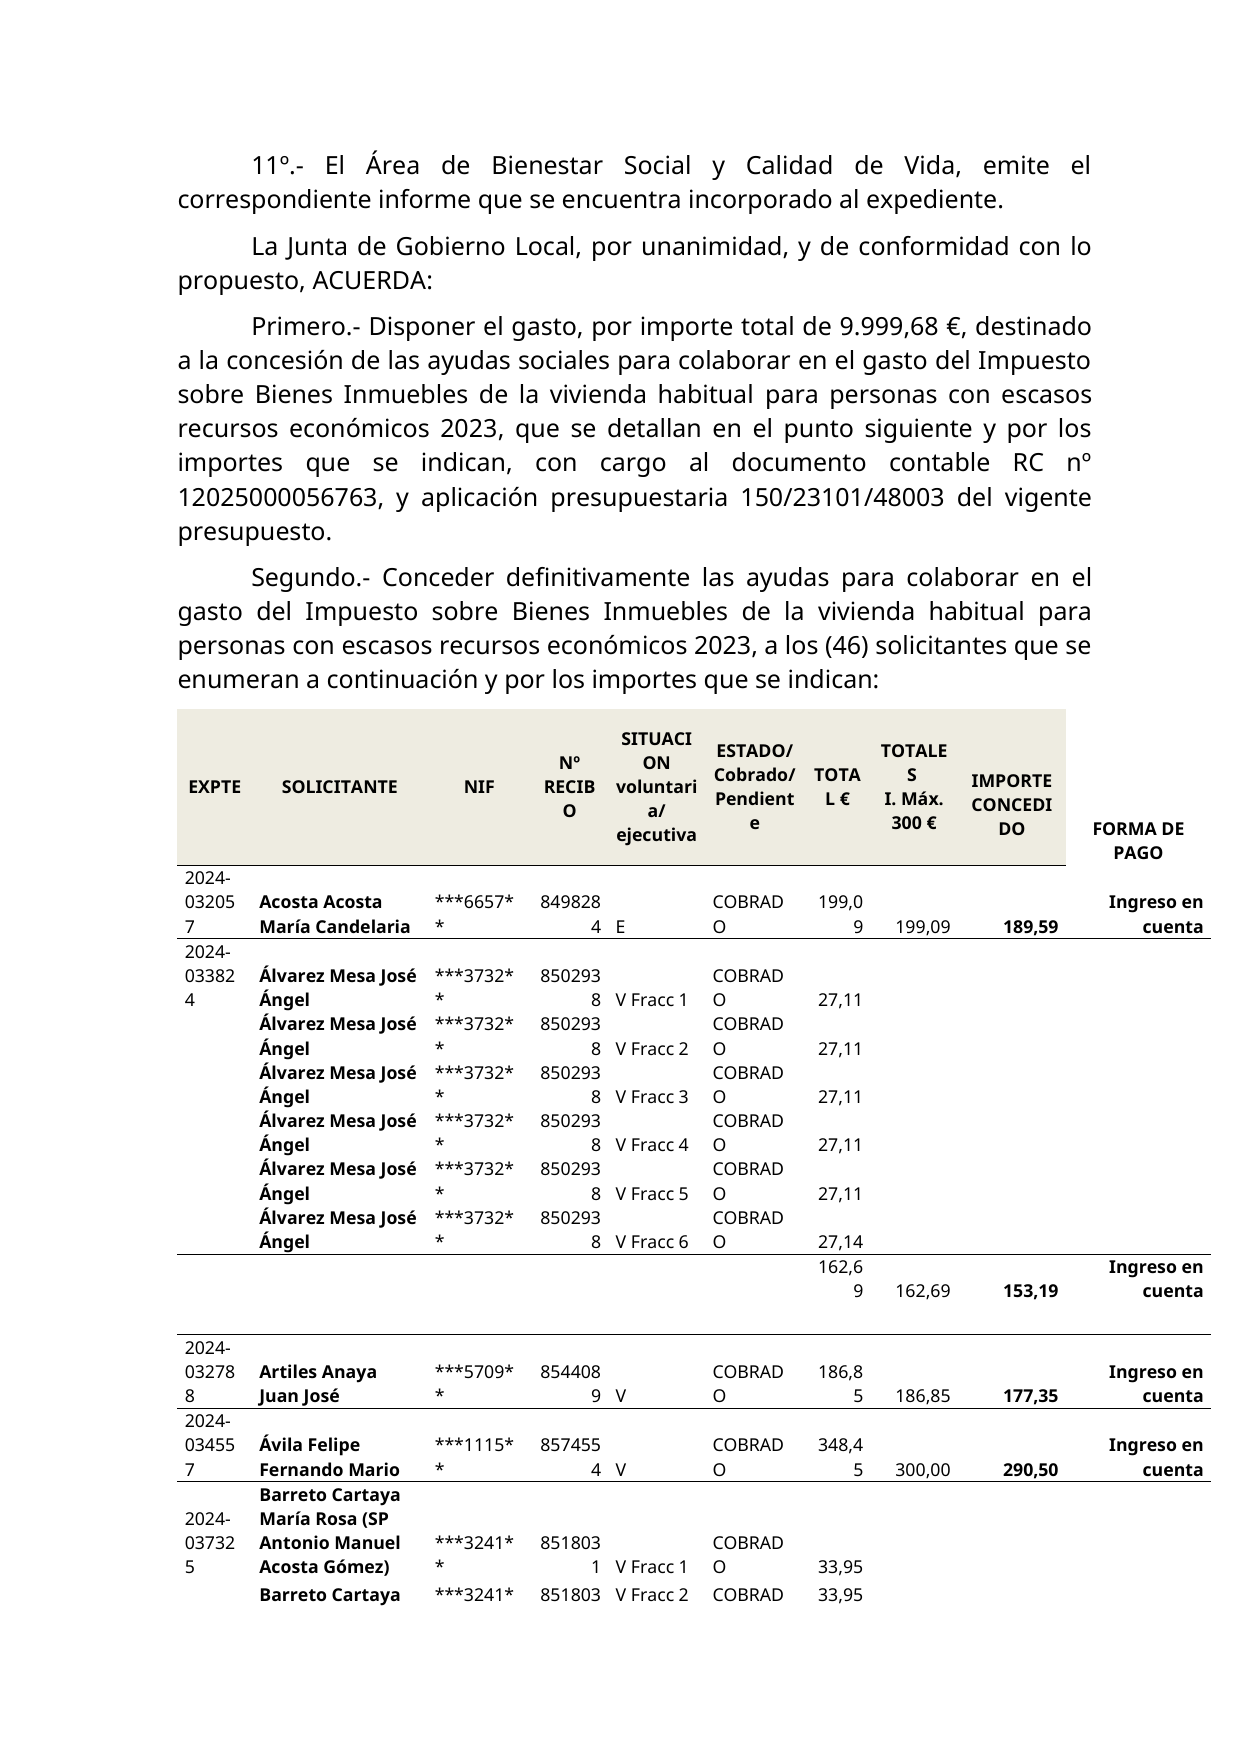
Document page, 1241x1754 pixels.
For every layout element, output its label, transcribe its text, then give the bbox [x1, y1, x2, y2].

table_cell [252, 1303, 427, 1334]
table_cell 27,11 [804, 1109, 870, 1157]
table_cell [1066, 1012, 1211, 1060]
table_cell 290,50 [958, 1409, 1066, 1481]
table_cell [870, 1012, 958, 1060]
table_cell COBRADO [705, 1012, 804, 1060]
table_cell [870, 939, 958, 1012]
table_cell Álvarez Mesa José Ángel [252, 1205, 427, 1253]
table_header Nº RECIBO [531, 709, 608, 865]
table_cell [1066, 1303, 1211, 1334]
table_cell [177, 1303, 252, 1334]
table_cell 8574554 [531, 1409, 608, 1481]
table_cell [1066, 1482, 1211, 1579]
table_cell 162,69 [870, 1255, 958, 1303]
table_cell [958, 1157, 1066, 1205]
table_cell V Fracc 1 [608, 939, 705, 1012]
table_cell COBRADO [705, 1060, 804, 1108]
table_cell 8502938 [531, 1060, 608, 1108]
table_header TOTAL € [804, 709, 870, 865]
table_cell [177, 1205, 252, 1253]
table_cell Ingreso en cuenta [1066, 865, 1211, 938]
table_cell [1066, 1060, 1211, 1108]
table_cell [427, 1303, 531, 1334]
table_header NIF [427, 709, 531, 865]
table_cell V Fracc 1 [608, 1482, 705, 1579]
table_cell [705, 1255, 804, 1303]
table_cell Álvarez Mesa José Ángel [252, 1012, 427, 1060]
table_cell [531, 1255, 608, 1303]
table_cell [870, 1205, 958, 1253]
table_cell [1066, 939, 1211, 1012]
table_cell [870, 1109, 958, 1157]
table_cell [1066, 1157, 1211, 1205]
text 11º.- El Área de Bienestar Social y Calidad de Vida, emite el correspondiente informe que se encuentra incorporado al expediente. [177, 148, 1093, 216]
table_cell [804, 1303, 870, 1334]
table_cell [177, 1109, 252, 1157]
table_cell COBRADO [705, 1205, 804, 1253]
table_cell 2024-032788 [177, 1335, 252, 1408]
table_cell E [608, 866, 705, 938]
table_cell 2024-037325 [177, 1482, 252, 1579]
table_cell V Fracc 4 [608, 1109, 705, 1157]
text La Junta de Gobierno Local, por unanimidad, y de conformidad con lo propuesto, ACUERDA: [177, 228, 1093, 296]
table_header TOTALES I. Máx. 300 € [870, 709, 958, 865]
table_cell [177, 1255, 252, 1303]
table_cell [1066, 1205, 1211, 1253]
table_cell [958, 1109, 1066, 1157]
table_cell 27,11 [804, 1012, 870, 1060]
table_cell ***5709** [427, 1335, 531, 1408]
table_cell COBRADO [705, 866, 804, 938]
table_cell 8502938 [531, 939, 608, 1012]
table_cell [252, 1255, 427, 1303]
text Primero.- Disponer el gasto, por importe total de 9.999,68 €, destinado a la concesión de las ayudas sociales para colaborar en el gasto del Impuesto sobre Bienes Inmuebles de la vivienda habitual para personas con escasos recursos económicos 2023, que se detallan en el punto siguiente y por los importes que se indican, con cargo al documento contable RC nº 12025000056763, y aplicación presupuestaria 150/23101/48003 del vigente presupuesto. [177, 309, 1093, 547]
table_cell V Fracc 2 [608, 1012, 705, 1060]
table_cell 300,00 [870, 1409, 958, 1481]
table_cell [608, 1303, 705, 1334]
table_cell [958, 1579, 1066, 1606]
table_cell Ingreso en cuenta [1066, 1409, 1211, 1481]
table_cell 177,35 [958, 1335, 1066, 1408]
table_cell [958, 1205, 1066, 1253]
table_cell V [608, 1335, 705, 1408]
table_header ESTADO/ Cobrado/ Pendiente [705, 709, 804, 865]
table_cell V Fracc 5 [608, 1157, 705, 1205]
table_cell [958, 1012, 1066, 1060]
table_cell ***3732** [427, 1205, 531, 1253]
table_cell 33,95 [804, 1579, 870, 1606]
table_cell 186,85 [870, 1335, 958, 1408]
table_cell 2024-034557 [177, 1409, 252, 1481]
table_cell [427, 1255, 531, 1303]
table_cell [870, 1157, 958, 1205]
table_cell Álvarez Mesa José Ángel [252, 939, 427, 1012]
table_cell 8502938 [531, 1012, 608, 1060]
table_cell [608, 1255, 705, 1303]
table_cell [958, 939, 1066, 1012]
table_cell Barreto Cartaya María Rosa (SP Antonio Manuel Acosta Gómez) [252, 1482, 427, 1579]
table_cell V Fracc 2 [608, 1579, 705, 1606]
table_cell 2024-033824 [177, 939, 252, 1012]
table_cell ***6657** [427, 866, 531, 938]
table_cell Artiles Anaya Juan José [252, 1335, 427, 1408]
table_cell 33,95 [804, 1482, 870, 1579]
table_cell 8498284 [531, 866, 608, 938]
table_cell COBRADO [705, 1109, 804, 1157]
table_cell V [608, 1409, 705, 1481]
table_cell Acosta Acosta María Candelaria [252, 866, 427, 938]
table_cell [177, 1579, 252, 1606]
table_header SOLICITANTE [252, 709, 427, 865]
table_cell [531, 1303, 608, 1334]
table_cell [177, 1060, 252, 1108]
table_cell ***3732** [427, 1060, 531, 1108]
table_cell ***3732** [427, 939, 531, 1012]
table_cell V Fracc 6 [608, 1205, 705, 1253]
table_cell Ávila Felipe Fernando Mario [252, 1409, 427, 1481]
table_cell COBRADO [705, 1157, 804, 1205]
table_cell ***3732** [427, 1157, 531, 1205]
table_cell [870, 1303, 958, 1334]
table_cell ***3732** [427, 1012, 531, 1060]
table_cell 27,11 [804, 939, 870, 1012]
table_cell Barreto Cartaya [252, 1579, 427, 1606]
table_cell 348,45 [804, 1409, 870, 1481]
table_cell 199,09 [804, 866, 870, 938]
table_cell Álvarez Mesa José Ángel [252, 1157, 427, 1205]
table_cell 851803 [531, 1579, 608, 1606]
table_cell ***1115** [427, 1409, 531, 1481]
table_cell 2024-032057 [177, 866, 252, 938]
table_cell [1066, 1109, 1211, 1157]
table_cell ***3732** [427, 1109, 531, 1157]
table_cell 8518031 [531, 1482, 608, 1579]
table_header SITUACION voluntaria/ ejecutiva [608, 709, 705, 865]
text Segundo.- Conceder definitivamente las ayudas para colaborar en el gasto del Impuesto sobre Bienes Inmuebles de la vivienda habitual para personas con escasos recursos económicos 2023, a los (46) solicitantes que se enumeran a continuación y por los importes que se indican: [177, 560, 1093, 696]
table_cell [870, 1579, 958, 1606]
table_cell 27,14 [804, 1205, 870, 1253]
table_cell Ingreso en cuenta [1066, 1255, 1211, 1303]
table_cell [958, 1060, 1066, 1108]
table_cell [958, 1482, 1066, 1579]
table_cell [958, 1303, 1066, 1334]
table_cell 189,59 [958, 866, 1066, 938]
table_cell 186,85 [804, 1335, 870, 1408]
table_cell 8502938 [531, 1205, 608, 1253]
table_cell [870, 1060, 958, 1108]
table_cell V Fracc 3 [608, 1060, 705, 1108]
table_cell 27,11 [804, 1060, 870, 1108]
table_cell [1066, 1579, 1211, 1606]
table_cell Álvarez Mesa José Ángel [252, 1109, 427, 1157]
table_cell [177, 1157, 252, 1205]
table_header EXPTE [177, 709, 252, 865]
table_cell 153,19 [958, 1255, 1066, 1303]
table_cell ***3241** [427, 1482, 531, 1579]
table_cell COBRAD [705, 1579, 804, 1606]
table_cell COBRADO [705, 1482, 804, 1579]
table_cell 8502938 [531, 1157, 608, 1205]
table_cell COBRADO [705, 939, 804, 1012]
table_header FORMA DE PAGO [1066, 709, 1211, 865]
table_header IMPORTE CONCEDIDO [958, 709, 1066, 865]
table_cell ***3241* [427, 1579, 531, 1606]
table_cell 27,11 [804, 1157, 870, 1205]
table_cell COBRADO [705, 1335, 804, 1408]
table_cell COBRADO [705, 1409, 804, 1481]
table_cell Ingreso en cuenta [1066, 1335, 1211, 1408]
table_cell [705, 1303, 804, 1334]
table_cell 162,69 [804, 1255, 870, 1303]
table_cell Álvarez Mesa José Ángel [252, 1060, 427, 1108]
table_cell 199,09 [870, 866, 958, 938]
table_cell 8544089 [531, 1335, 608, 1408]
table_cell [177, 1012, 252, 1060]
table_cell 8502938 [531, 1109, 608, 1157]
table_cell [870, 1482, 958, 1579]
